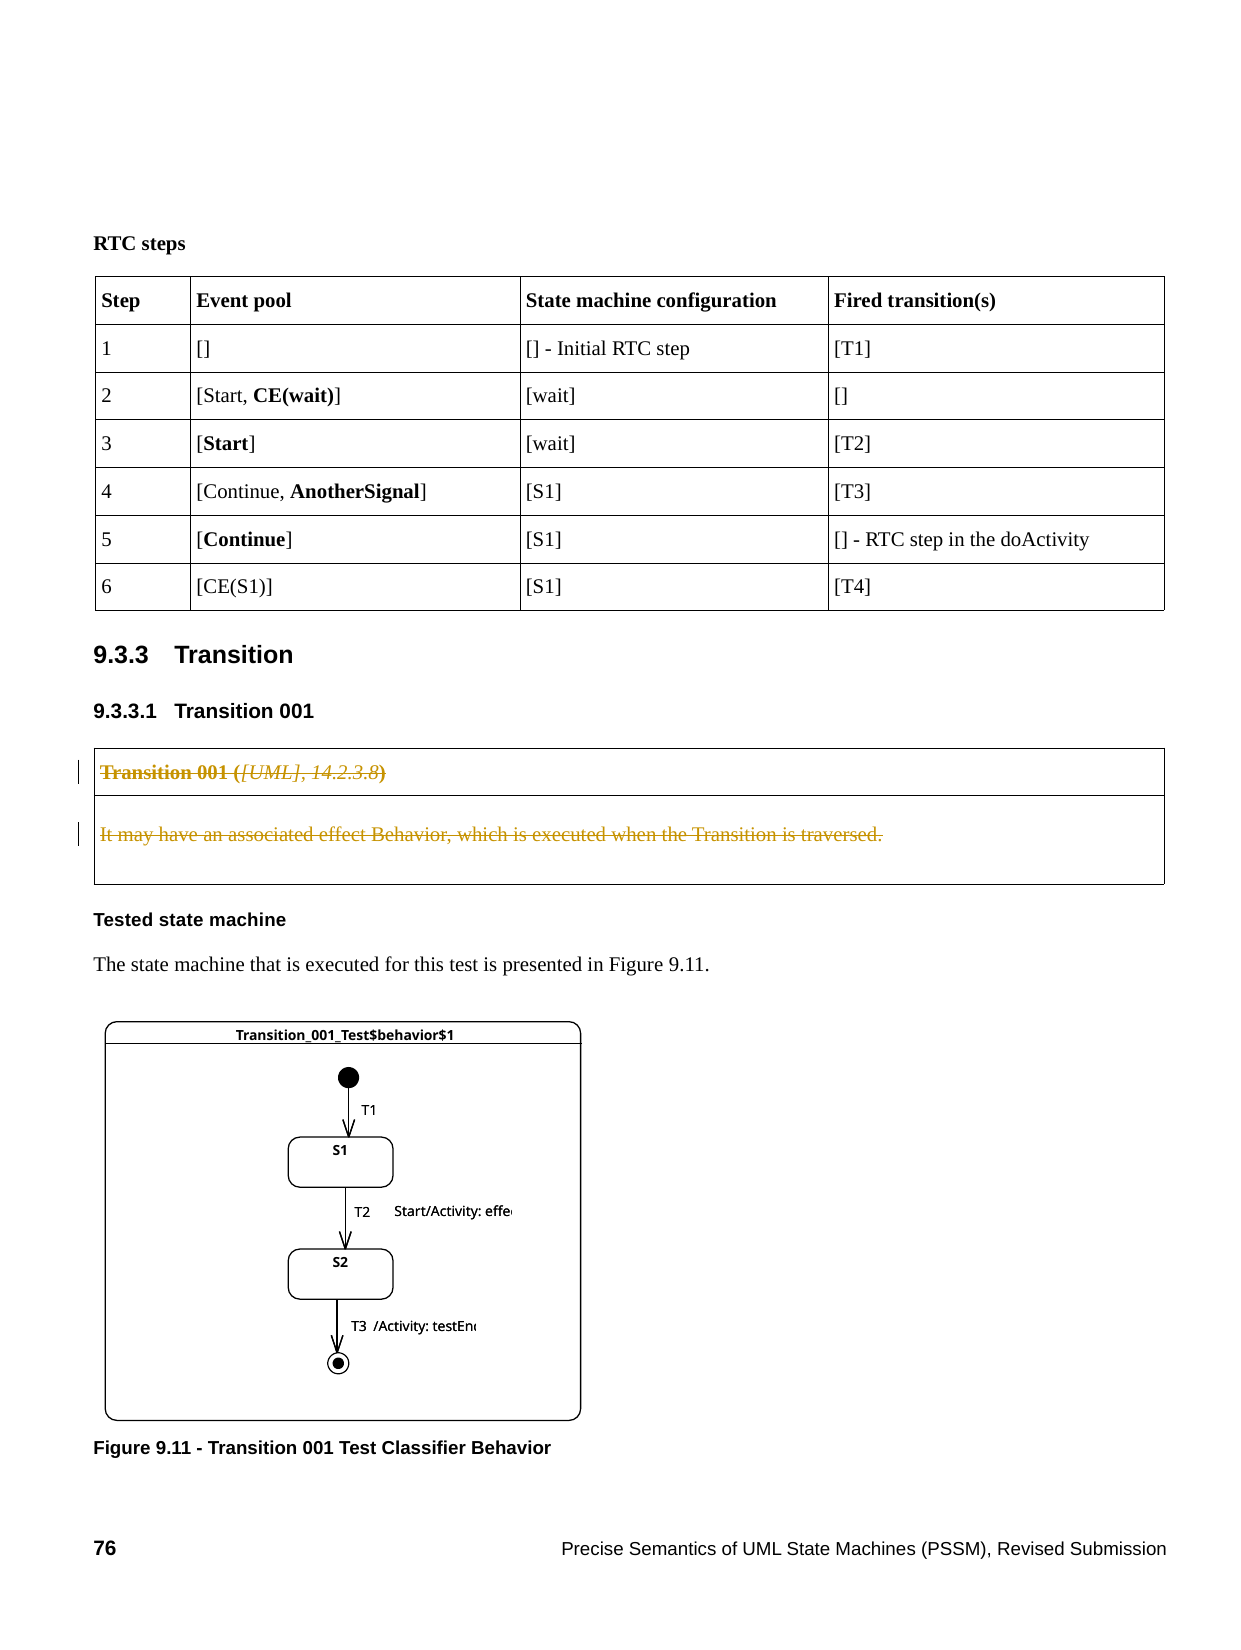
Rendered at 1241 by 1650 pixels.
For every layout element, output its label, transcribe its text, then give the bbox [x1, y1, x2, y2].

table_cell [Continue, AnotherSignal] [191, 468, 520, 515]
table_cell [T2] [829, 420, 1164, 467]
table_cell [S1] [521, 516, 828, 562]
table_cell [] [191, 325, 520, 372]
text Figure 9.11 - Transition 001 Test Classifier Behavior [93, 1009, 654, 1459]
table_cell 2 [96, 373, 190, 419]
table_header State machine configuration [521, 277, 828, 324]
table_cell 3 [96, 420, 190, 467]
table_cell [T1] [829, 325, 1164, 372]
table_cell [] - Initial RTC step [521, 325, 828, 372]
table_cell [T4] [829, 564, 1164, 610]
table_cell [Start] [191, 420, 520, 467]
table_cell [] - RTC step in the doActivity [829, 516, 1164, 562]
table_header Step [96, 277, 190, 324]
table_cell 4 [96, 468, 190, 515]
table_cell [wait] [521, 420, 828, 467]
text The state machine that is executed for this test is presented in Figure 9.11. [93, 952, 1164, 976]
table_cell [S1] [521, 564, 828, 610]
table_cell [T3] [829, 468, 1164, 515]
table_cell 5 [96, 516, 190, 562]
subtitle Tested state machine [93, 909, 1164, 931]
text RTC steps [93, 231, 1164, 255]
table_cell [] [829, 373, 1164, 419]
subtitle Transition [93, 639, 1164, 668]
table_cell [Continue] [191, 516, 520, 562]
table_cell 1 [96, 325, 190, 372]
table_cell 6 [96, 564, 190, 610]
table_cell [S1] [521, 468, 828, 515]
table_header Event pool [191, 277, 520, 324]
table_cell [wait] [521, 373, 828, 419]
table_cell [95, 796, 1164, 884]
subtitle Transition 001 [93, 698, 1164, 723]
table_cell [Start, CE(wait)] [191, 373, 520, 419]
table_header [95, 749, 1164, 795]
table_cell [CE(S1)] [191, 564, 520, 610]
table_header Fired transition(s) [829, 277, 1164, 324]
